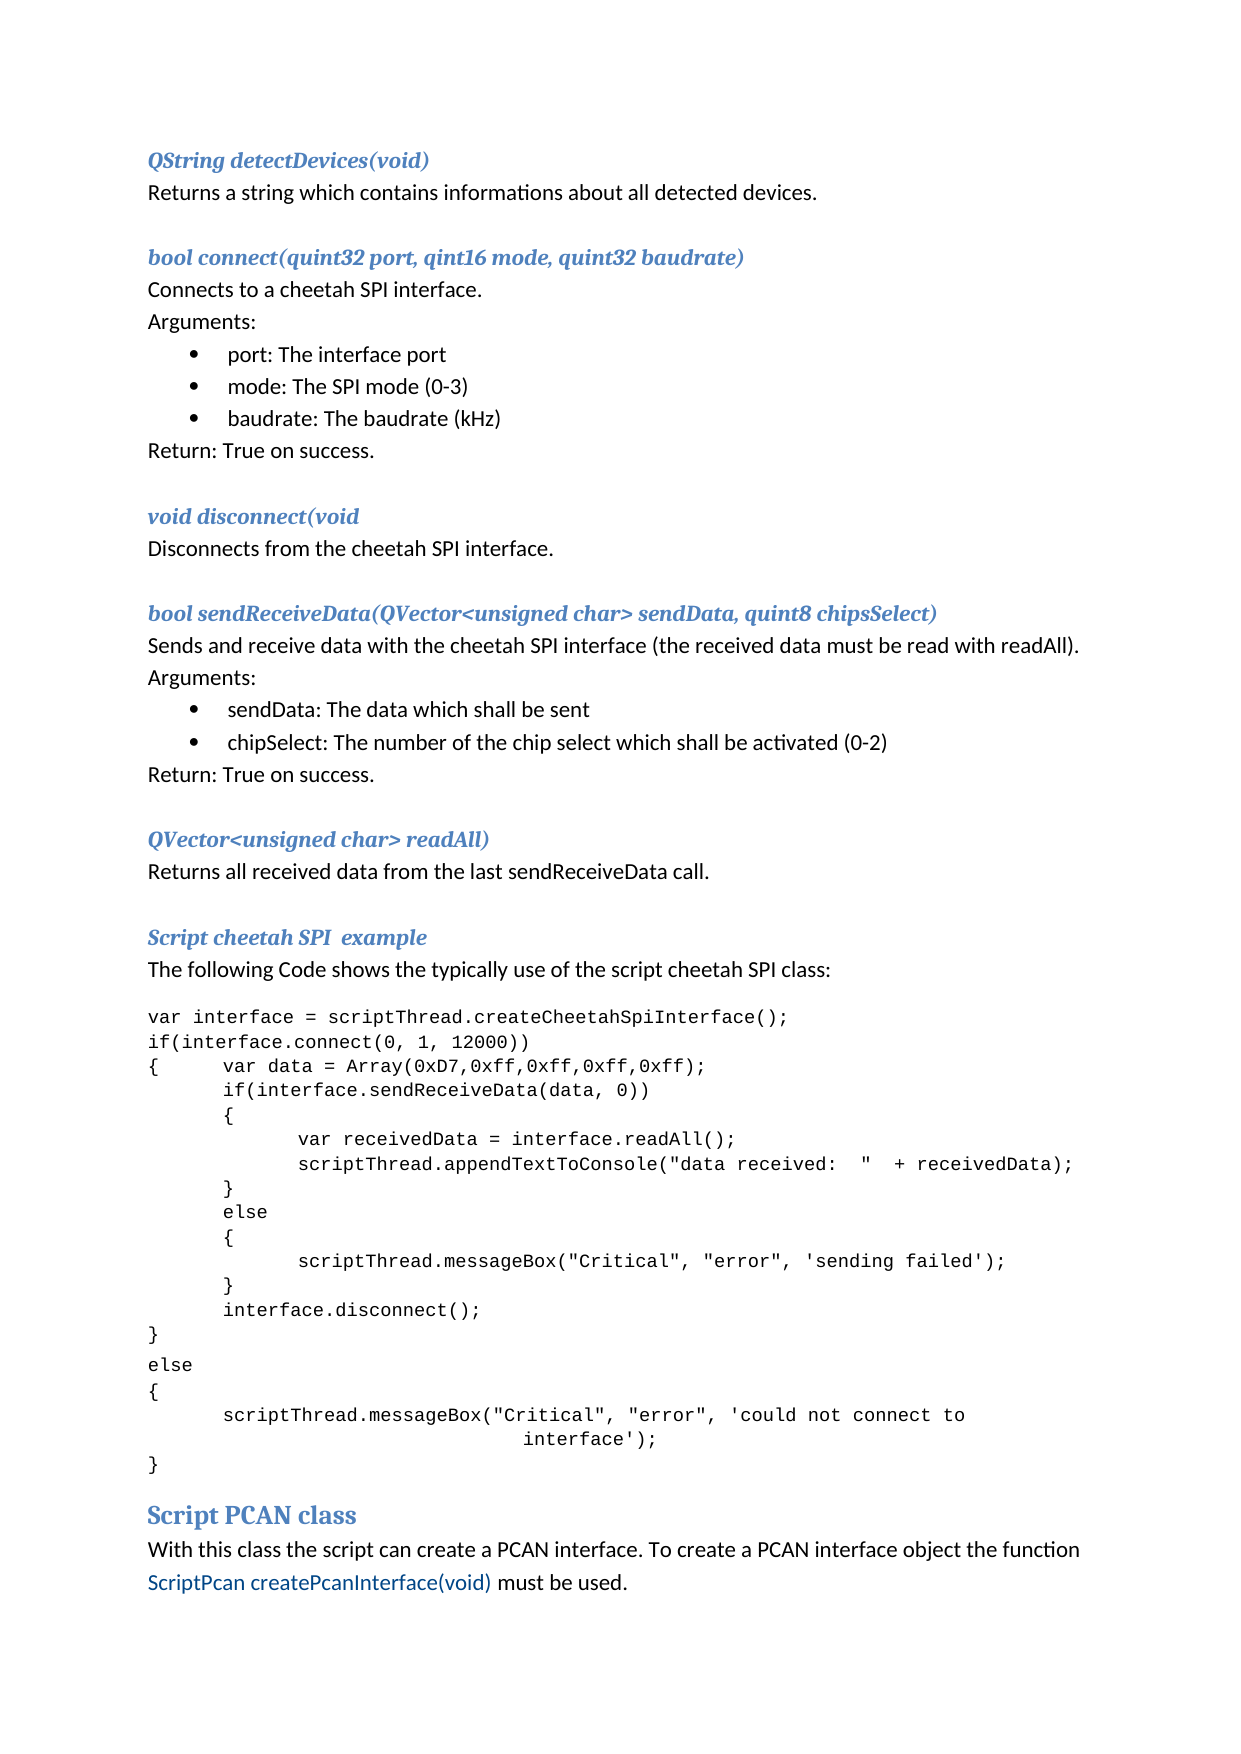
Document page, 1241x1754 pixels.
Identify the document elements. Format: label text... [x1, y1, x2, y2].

text Disconnects from the cheetah SPI interface. [148, 534, 1093, 562]
text Returns all received data from the last sendReceiveData call. [148, 857, 1093, 886]
text scriptThread.messageBox("Critical", "error", 'could not connect to interface'); [74, 1406, 1093, 1451]
text The following Code shows the typically use of the script cheetah SPI class: [148, 955, 1093, 983]
text { [74, 1227, 1093, 1249]
text interface.disconnect(); [74, 1301, 1093, 1322]
text else [74, 1203, 1093, 1224]
list port: The interface port [190, 340, 1093, 368]
text { var data = Array(0xD7,0xff,0xff,0xff,0xff); [74, 1057, 1093, 1078]
list baudrate: The baudrate (kHz) [190, 404, 1093, 432]
text else [74, 1349, 1093, 1377]
text With this class the script can create a PCAN interface. To create a PCAN interface object the function ScriptPcan createPcanInterface(void) must be used. [148, 1536, 1093, 1596]
list mode: The SPI mode (0-3) [190, 372, 1093, 400]
text var interface = scriptThread.createCheetahSpiInterface(); [148, 1008, 1093, 1029]
text if(interface.connect(0, 1, 12000)) [74, 1032, 1093, 1054]
text var receivedData = interface.readAll(); [74, 1130, 1093, 1151]
subtitle Script PCAN class [148, 1500, 1093, 1531]
list sendData: The data which shall be sent [190, 696, 1093, 724]
text Sends and receive data with the cheetah SPI interface (the received data must be read with readAll). [148, 631, 1093, 659]
text Arguments: [148, 307, 1093, 336]
text Return: True on success. [148, 760, 1093, 788]
subtitle Script cheetah SPI example [148, 925, 1093, 951]
text Return: True on success. [148, 436, 1093, 464]
text scriptThread.messageBox("Critical", "error", 'sending failed'); [74, 1252, 1093, 1273]
subtitle QString detectDevices(void) [148, 148, 1093, 174]
subtitle bool sendReceiveData(QVector<unsigned char> sendData, quint8 chipsSelect) [148, 601, 1093, 627]
list chipSelect: The number of the chip select which shall be activated (0-2) [190, 728, 1093, 756]
text scriptThread.appendTextToConsole("data received: " + receivedData); [74, 1154, 1093, 1176]
text } [74, 1454, 1093, 1476]
text Arguments: [148, 663, 1093, 691]
text Returns a string which contains informations about all detected devices. [148, 178, 1093, 206]
text } [74, 1276, 1093, 1297]
subtitle void disconnect(void [148, 503, 1093, 530]
text Connects to a cheetah SPI interface. [148, 275, 1093, 303]
text { [74, 1106, 1093, 1127]
subtitle bool connect(quint32 port, qint16 mode, quint32 baudrate) [148, 245, 1093, 271]
text } [74, 1325, 1093, 1346]
text { [74, 1381, 1093, 1403]
text if(interface.sendReceiveData(data, 0)) [74, 1081, 1093, 1102]
subtitle QVector<unsigned char> readAll) [148, 827, 1093, 854]
text } [74, 1179, 1093, 1200]
